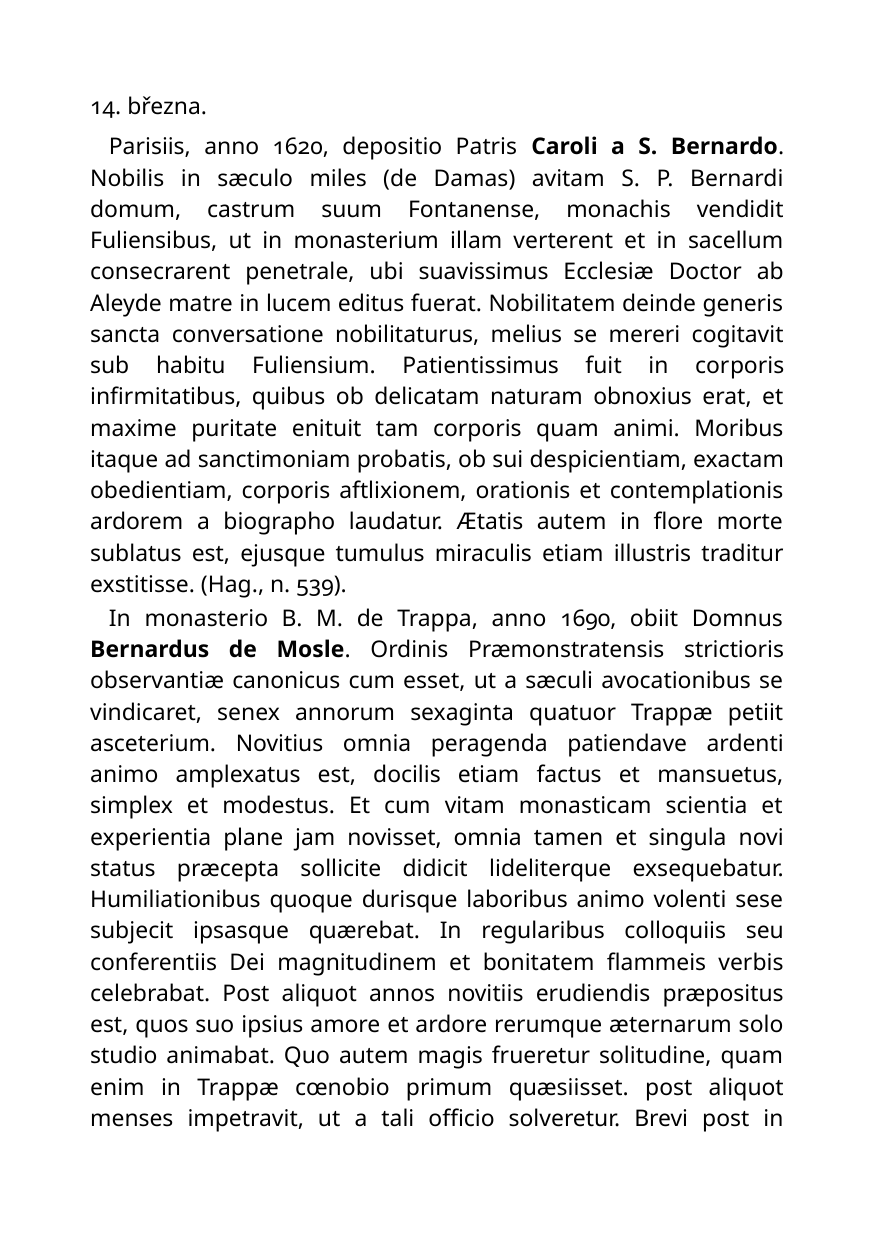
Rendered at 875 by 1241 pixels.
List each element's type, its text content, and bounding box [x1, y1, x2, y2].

text In monasterio B. M. de Trappa, anno 1690, obiit Domnus Bernardus de Mosle. Ordinis Præmonstratensis strictioris observantiæ canonicus cum esset, ut a sæculi avocationibus se vindicaret, senex annorum sexaginta quatuor Trappæ petiit asceterium. Novitius omnia peragenda patiendave ardenti animo amplexatus est, docilis etiam factus et mansuetus, simplex et modestus. Et cum vitam monasticam scientia et experientia plane jam novisset, omnia tamen et singula novi status præcepta sollicite didicit lideliterque exsequebatur. Humiliationibus quoque durisque laboribus animo volenti sese subjecit ipsasque quærebat. In regularibus colloquiis seu conferentiis Dei magnitudinem et bonitatem flammeis verbis celebrabat. Post aliquot annos novitiis erudiendis præpositus est, quos suo ipsius amore et ardore rerumque æternarum solo studio animabat. Quo autem magis frueretur solitudine, quam enim in Trappæ cœnobio primum quæsiisset. post aliquot menses impetravit, ut a tali officio solveretur. Brevi post in [90, 602, 784, 1133]
text 14. března. [90, 90, 784, 121]
text Parisiis, anno 1620, depositio Patris Caroli a S. Bernardo. Nobilis in sæculo miles (de Damas) avitam S. P. Bernardi domum, castrum suum Fontanense, monachis vendidit Fuliensibus, ut in monasterium illam verterent et in sacellum consecrarent penetrale, ubi suavissimus Ecclesiæ Doctor ab Aleyde matre in lucem editus fuerat. Nobilitatem deinde generis sancta conversatione nobilitaturus, melius se mereri cogitavit sub habitu Fuliensium. Patientissimus fuit in cor­poris infirmitatibus, quibus ob delicatam naturam obnoxius erat, et maxime puritate enituit tam corporis quam animi. Moribus itaque ad sanctimoniam probatis, ob sui despicien­tiam, exactam obedientiam, corporis aftlixionem, orationis et contemplationis ardorem a biographo laudatur. Ætatis autem in flore morte sublatus est, ejusque tumulus miraculis etiam illustris traditur exstitisse. (Hag., n. 539). [90, 130, 784, 599]
